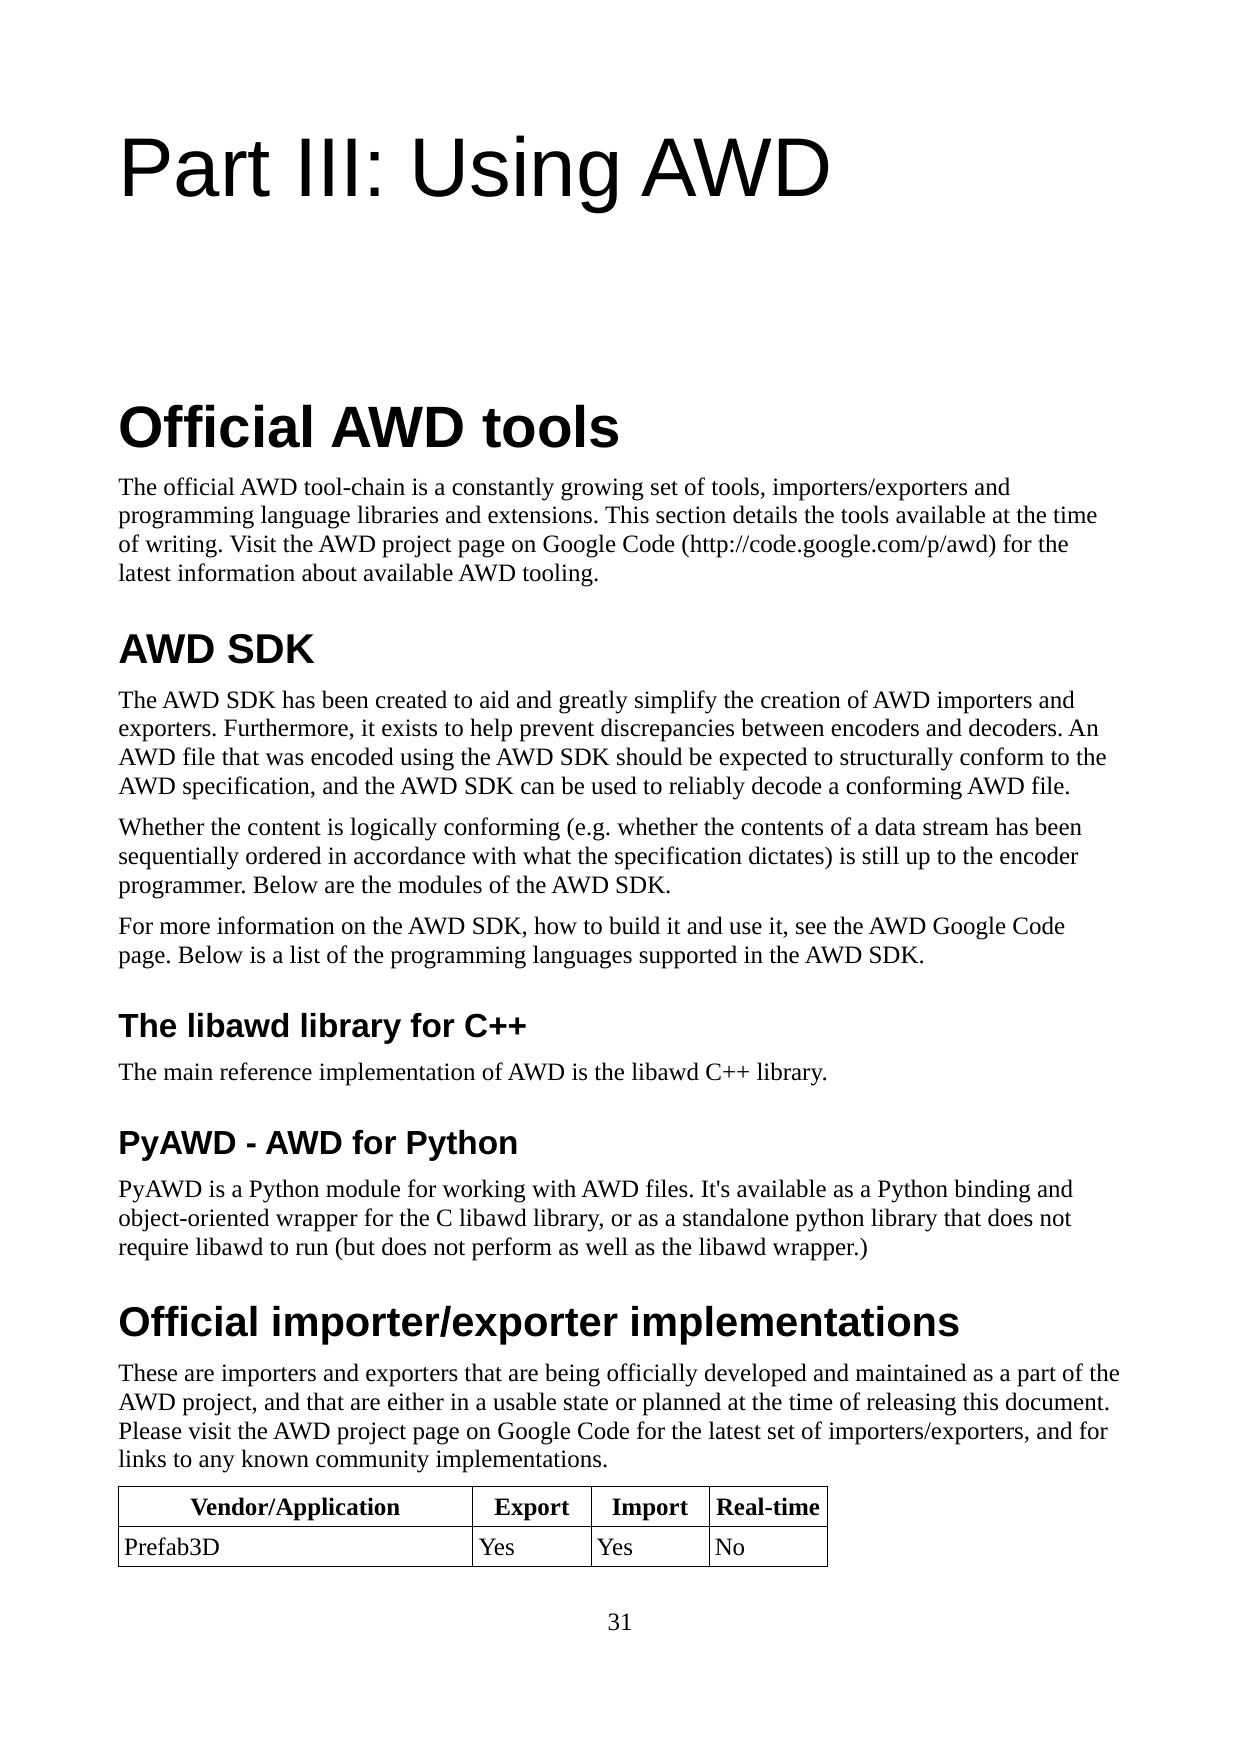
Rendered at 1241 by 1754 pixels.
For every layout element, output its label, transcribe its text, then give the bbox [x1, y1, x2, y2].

subtitle Official AWD tools [118, 392, 1122, 459]
text The AWD SDK has been created to aid and greatly simplify the creation of AWD importers and exporters. Furthermore, it exists to help prevent discrepancies between encoders and decoders. An AWD file that was encoded using the AWD SDK should be expected to structurally conform to the AWD specification, and the AWD SDK can be used to reliably decode a conforming AWD file. [118, 685, 1122, 800]
text For more information on the AWD SDK, how to build it and use it, see the AWD Google Code page. Below is a list of the programming languages supported in the AWD SDK. [118, 911, 1122, 968]
table_cell Prefab3D [119, 1527, 472, 1566]
subtitle PyAWD - AWD for Python [118, 1123, 1122, 1162]
table_header Real-time [710, 1487, 827, 1526]
table_header Vendor/Application [119, 1487, 472, 1526]
subtitle AWD SDK [118, 624, 1122, 672]
subtitle Part III: Using AWD [118, 118, 1122, 214]
text The main reference implementation of AWD is the libawd C++ library. [118, 1057, 1122, 1086]
table_cell Yes [592, 1527, 709, 1566]
text The official AWD tool-chain is a constantly growing set of tools, importers/exporters and programming language libraries and extensions. This section details the tools available at the time of writing. Visit the AWD project page on Google Code (http://code.google.com/p/awd) for the latest information about available AWD tooling. [118, 472, 1122, 587]
subtitle Official importer/exporter implementations [118, 1298, 1122, 1346]
text These are importers and exporters that are being officially developed and maintained as a part of the AWD project, and that are either in a usable state or planned at the time of releasing this document. Please visit the AWD project page on Google Code for the latest set of importers/exporters, and for links to any known community implementations. [118, 1358, 1122, 1473]
text Whether the content is logically conforming (e.g. whether the contents of a data stream has been sequentially ordered in accordance with what the specification dictates) is still up to the encoder programmer. Below are the modules of the AWD SDK. [118, 812, 1122, 898]
table_header Export [473, 1487, 591, 1526]
subtitle The libawd library for C++ [118, 1006, 1122, 1044]
text PyAWD is a Python module for working with AWD files. It's available as a Python binding and object-oriented wrapper for the C libawd library, or as a standalone python library that does not require libawd to run (but does not perform as well as the libawd wrapper.) [118, 1174, 1122, 1260]
table_cell No [710, 1527, 827, 1566]
table_header Import [592, 1487, 709, 1526]
table_cell Yes [473, 1527, 591, 1566]
